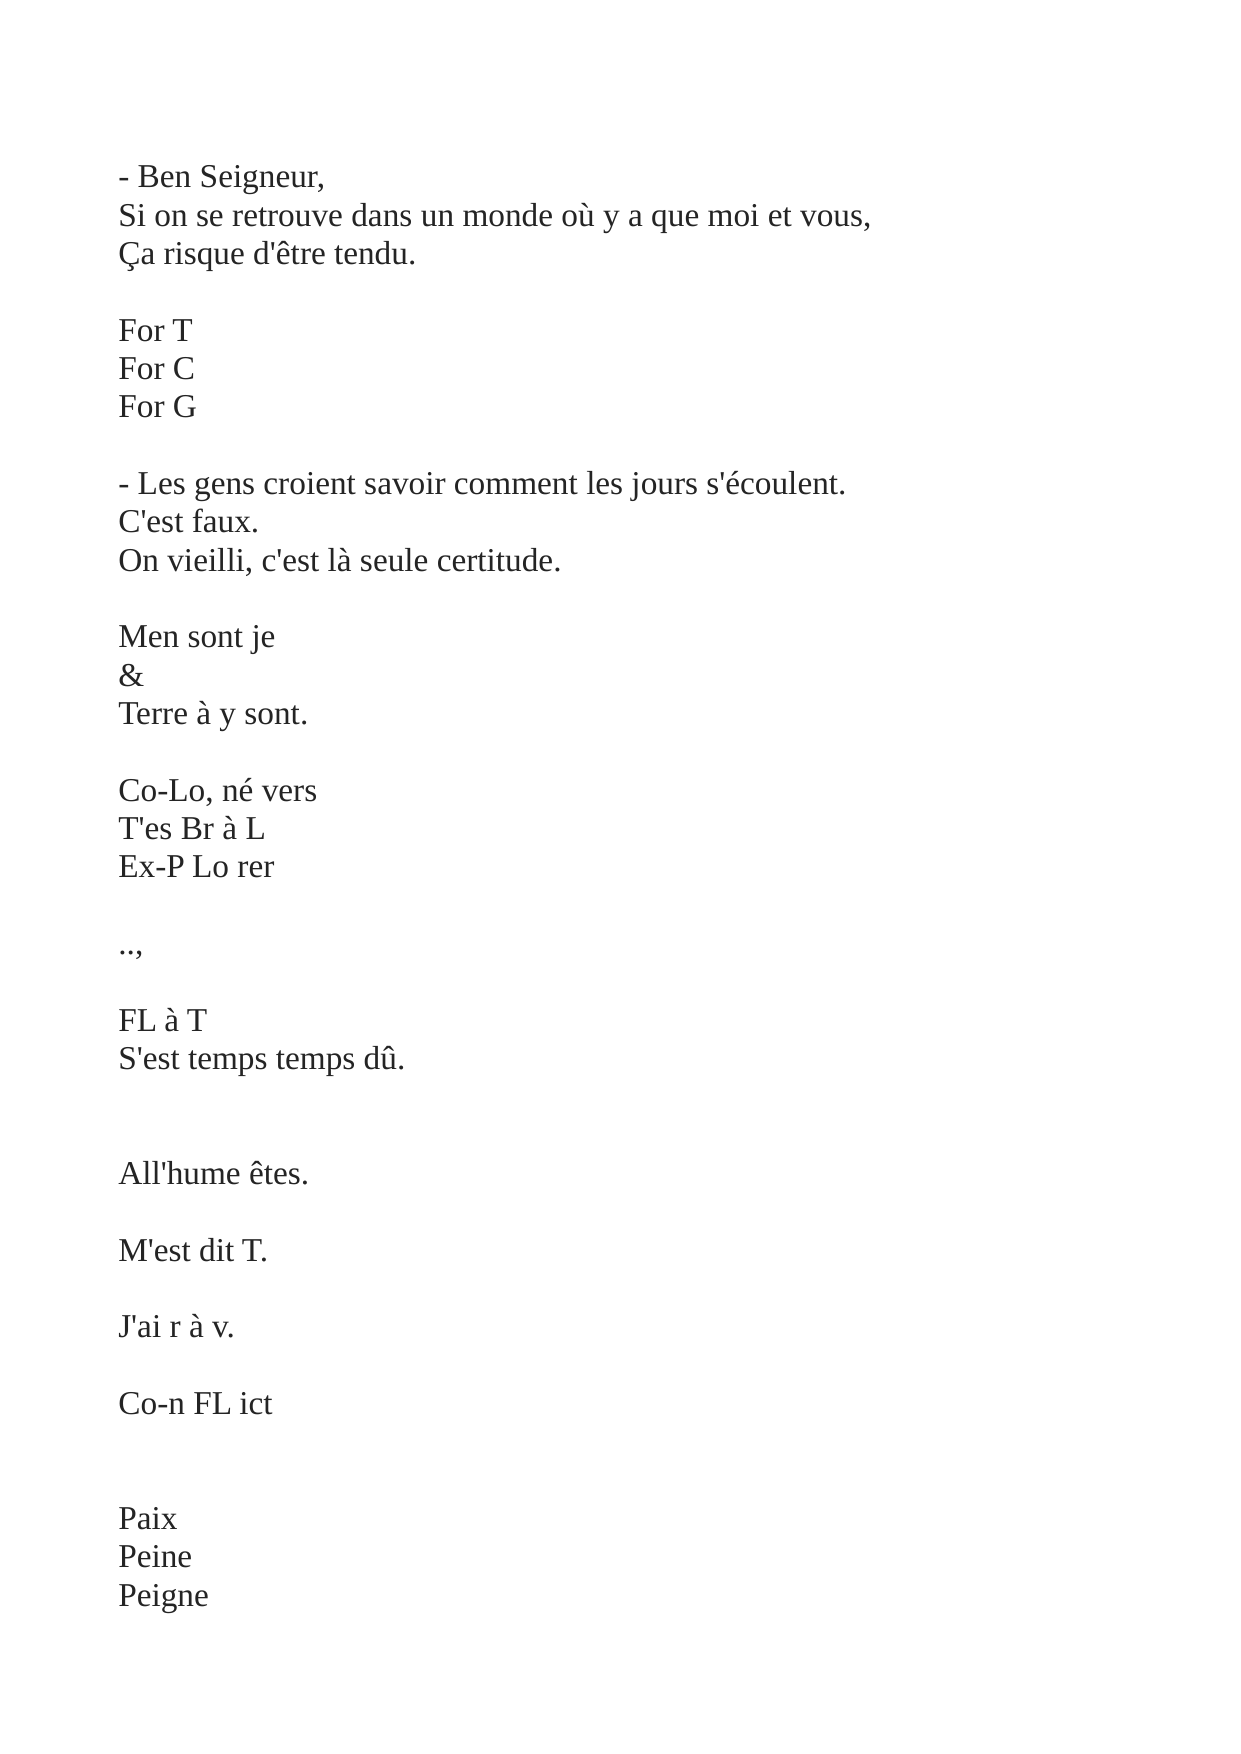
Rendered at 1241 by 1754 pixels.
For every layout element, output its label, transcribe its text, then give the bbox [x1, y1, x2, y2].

text Paix [118, 1498, 1122, 1536]
text FL à T [118, 1000, 1122, 1038]
text T'es Br à L [118, 808, 1122, 846]
text Co-Lo, né vers [118, 770, 1122, 808]
text For G [118, 386, 1122, 425]
text Peine [118, 1536, 1122, 1575]
text .., [118, 923, 1122, 961]
text C'est faux. [118, 501, 1122, 540]
text All'hume êtes. [118, 1153, 1122, 1191]
text M'est dit T. [118, 1230, 1122, 1268]
text Men sont je [118, 616, 1122, 655]
text Ça risque d'être tendu. [118, 233, 1122, 271]
text - Ben Seigneur, [118, 156, 1122, 195]
text For T [118, 310, 1122, 348]
text J'ai r à v. [118, 1306, 1122, 1345]
text S'est temps temps dû. [118, 1038, 1122, 1076]
text Peigne [118, 1575, 1122, 1613]
text On vieilli, c'est là seule certitude. [118, 540, 1122, 578]
text For C [118, 348, 1122, 386]
text & [118, 655, 1122, 693]
text Si on se retrouve dans un monde où y a que moi et vous, [118, 195, 1122, 233]
text Co-n FL ict [118, 1383, 1122, 1421]
text Terre à y sont. [118, 693, 1122, 731]
text - Les gens croient savoir comment les jours s'écoulent. [118, 463, 1122, 501]
text Ex-P Lo rer [118, 846, 1122, 885]
